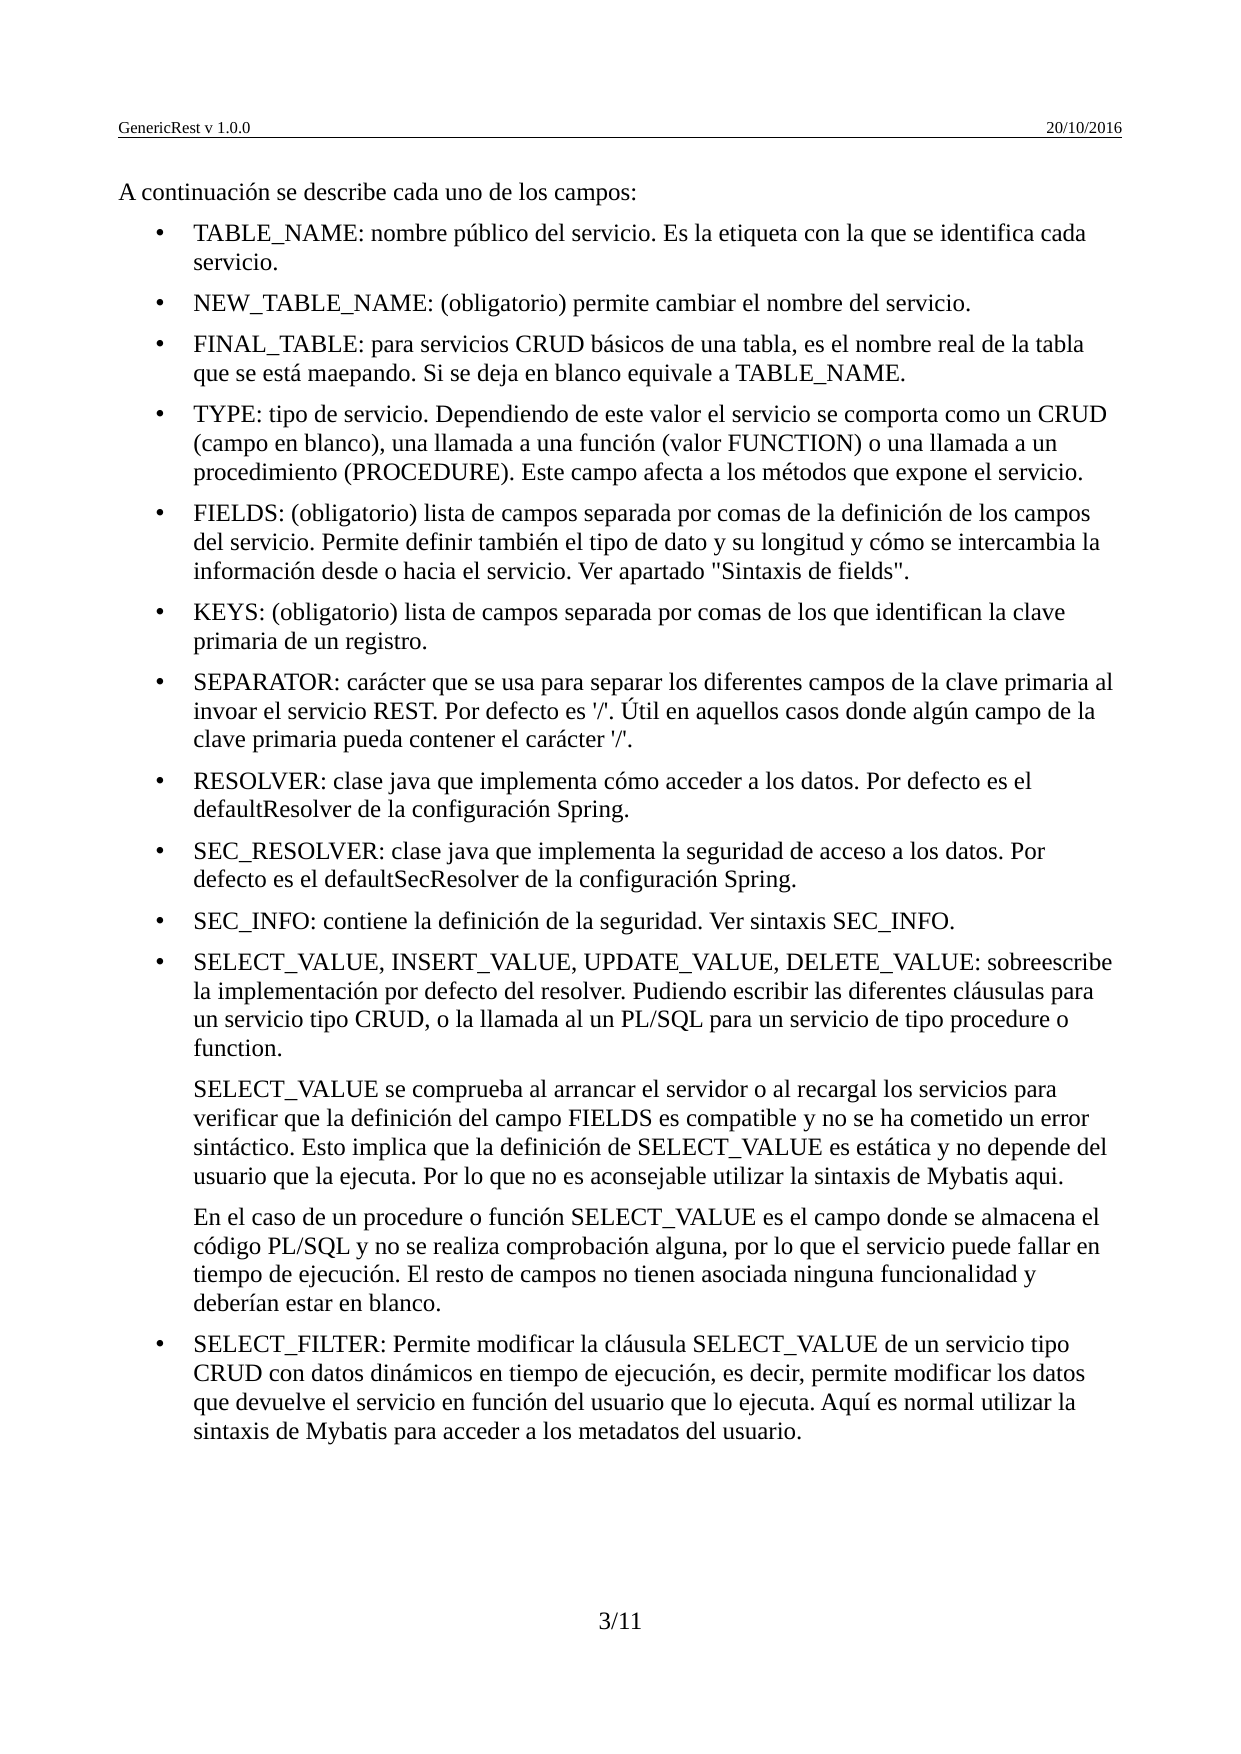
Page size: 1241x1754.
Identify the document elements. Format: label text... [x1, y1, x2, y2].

list SELECT_VALUE, INSERT_VALUE, UPDATE_VALUE, DELETE_VALUE: sobreescribe la implementación por defecto del resolver. Pudiendo escribir las diferentes cláusulas para un servicio tipo CRUD, o la llamada al un PL/SQL para un servicio de tipo procedure o function. [156, 947, 1122, 1062]
list SELECT_FILTER: Permite modificar la cláusula SELECT_VALUE de un servicio tipo CRUD con datos dinámicos en tiempo de ejecución, es decir, permite modificar los datos que devuelve el servicio en función del usuario que lo ejecuta. Aquí es normal utilizar la sintaxis de Mybatis para acceder a los metadatos del usuario. [156, 1329, 1122, 1444]
list RESOLVER: clase java que implementa cómo acceder a los datos. Por defecto es el defaultResolver de la configuración Spring. [156, 766, 1122, 823]
list TABLE_NAME: nombre público del servicio. Es la etiqueta con la que se identifica cada servicio. [156, 218, 1122, 276]
text A continuación se describe cada uno de los campos: [118, 177, 1122, 206]
list SEC_RESOLVER: clase java que implementa la seguridad de acceso a los datos. Por defecto es el defaultSecResolver de la configuración Spring. [156, 836, 1122, 893]
list En el caso de un procedure o función SELECT_VALUE es el campo donde se almacena el código PL/SQL y no se realiza comprobación alguna, por lo que el servicio puede fallar en tiempo de ejecución. El resto de campos no tienen asociada ninguna funcionalidad y deberían estar en blanco. [156, 1202, 1122, 1317]
list NEW_TABLE_NAME: (obligatorio) permite cambiar el nombre del servicio. [156, 288, 1122, 317]
list SEPARATOR: carácter que se usa para separar los diferentes campos de la clave primaria al invoar el servicio REST. Por defecto es '/'. Útil en aquellos casos donde algún campo de la clave primaria pueda contener el carácter '/'. [156, 667, 1122, 753]
list FINAL_TABLE: para servicios CRUD básicos de una tabla, es el nombre real de la tabla que se está maepando. Si se deja en blanco equivale a TABLE_NAME. [156, 329, 1122, 387]
list FIELDS: (obligatorio) lista de campos separada por comas de la definición de los campos del servicio. Permite definir también el tipo de dato y su longitud y cómo se intercambia la información desde o hacia el servicio. Ver apartado "Sintaxis de fields". [156, 498, 1122, 584]
list SELECT_VALUE se comprueba al arrancar el servidor o al recargal los servicios para verificar que la definición del campo FIELDS es compatible y no se ha cometido un error sintáctico. Esto implica que la definición de SELECT_VALUE es estática y no depende del usuario que la ejecuta. Por lo que no es aconsejable utilizar la sintaxis de Mybatis aqui. [156, 1074, 1122, 1189]
list TYPE: tipo de servicio. Dependiendo de este valor el servicio se comporta como un CRUD (campo en blanco), una llamada a una función (valor FUNCTION) o una llamada a un procedimiento (PROCEDURE). Este campo afecta a los métodos que expone el servicio. [156, 399, 1122, 486]
list KEYS: (obligatorio) lista de campos separada por comas de los que identifican la clave primaria de un registro. [156, 597, 1122, 654]
list SEC_INFO: contiene la definición de la seguridad. Ver sintaxis SEC_INFO. [156, 906, 1122, 934]
